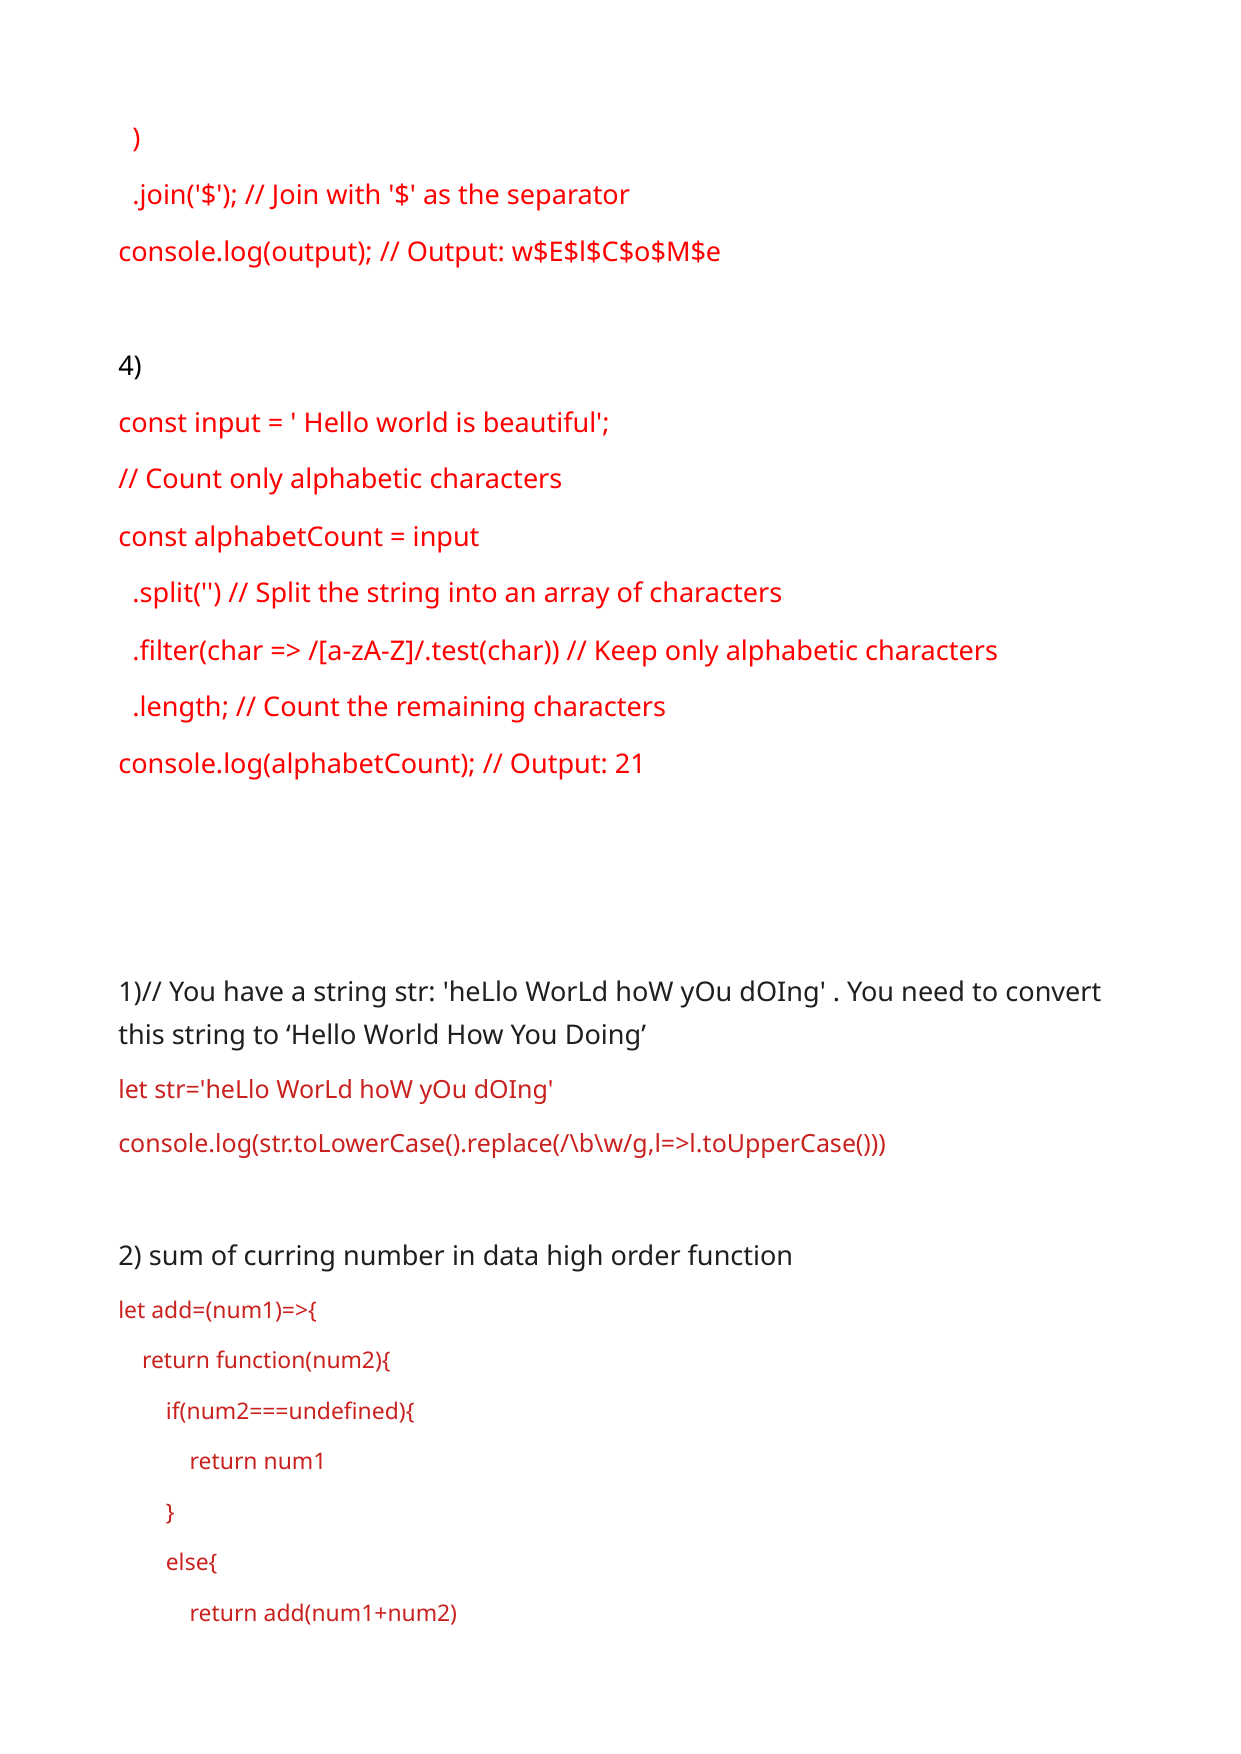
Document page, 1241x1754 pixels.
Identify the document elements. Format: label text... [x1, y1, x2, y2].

text 2) sum of curring number in data high order function [118, 1237, 1122, 1273]
text const alphabetCount = input [118, 517, 1122, 554]
text let str='heLlo WorLd hoW yOu dOIng' [118, 1072, 1122, 1106]
text // Count only alphabetic characters [118, 460, 1122, 497]
text 4) [118, 346, 1122, 383]
text if(num2===undefined){ [118, 1395, 1122, 1426]
text } [118, 1496, 1122, 1527]
text console.log(output); // Output: w$E$l$C$o$M$e [118, 232, 1122, 269]
text else{ [118, 1546, 1122, 1577]
text .split('') // Split the string into an array of characters [118, 574, 1122, 611]
text console.log(alphabetCount); // Output: 21 [118, 745, 1122, 782]
text return function(num2){ [118, 1344, 1122, 1375]
text return add(num1+num2) [118, 1597, 1122, 1628]
text .join('$'); // Join with '$' as the separator [118, 175, 1122, 212]
text .filter(char => /[a-zA-Z]/.test(char)) // Keep only alphabetic characters [118, 631, 1122, 668]
text let add=(num1)=>{ [118, 1294, 1122, 1325]
text 1)// You have a string str: 'heLlo WorLd hoW yOu dOIng' . You need to convert this string to ‘Hello World How You Doing’ [118, 973, 1122, 1052]
text console.log(str.toLowerCase().replace(/\b\w/g,l=>l.toUpperCase())) [118, 1126, 1122, 1160]
text return num1 [118, 1445, 1122, 1476]
text const input = ' Hello world is beautiful'; [118, 403, 1122, 440]
text .length; // Count the remaining characters [118, 688, 1122, 725]
text ) [118, 118, 1122, 155]
